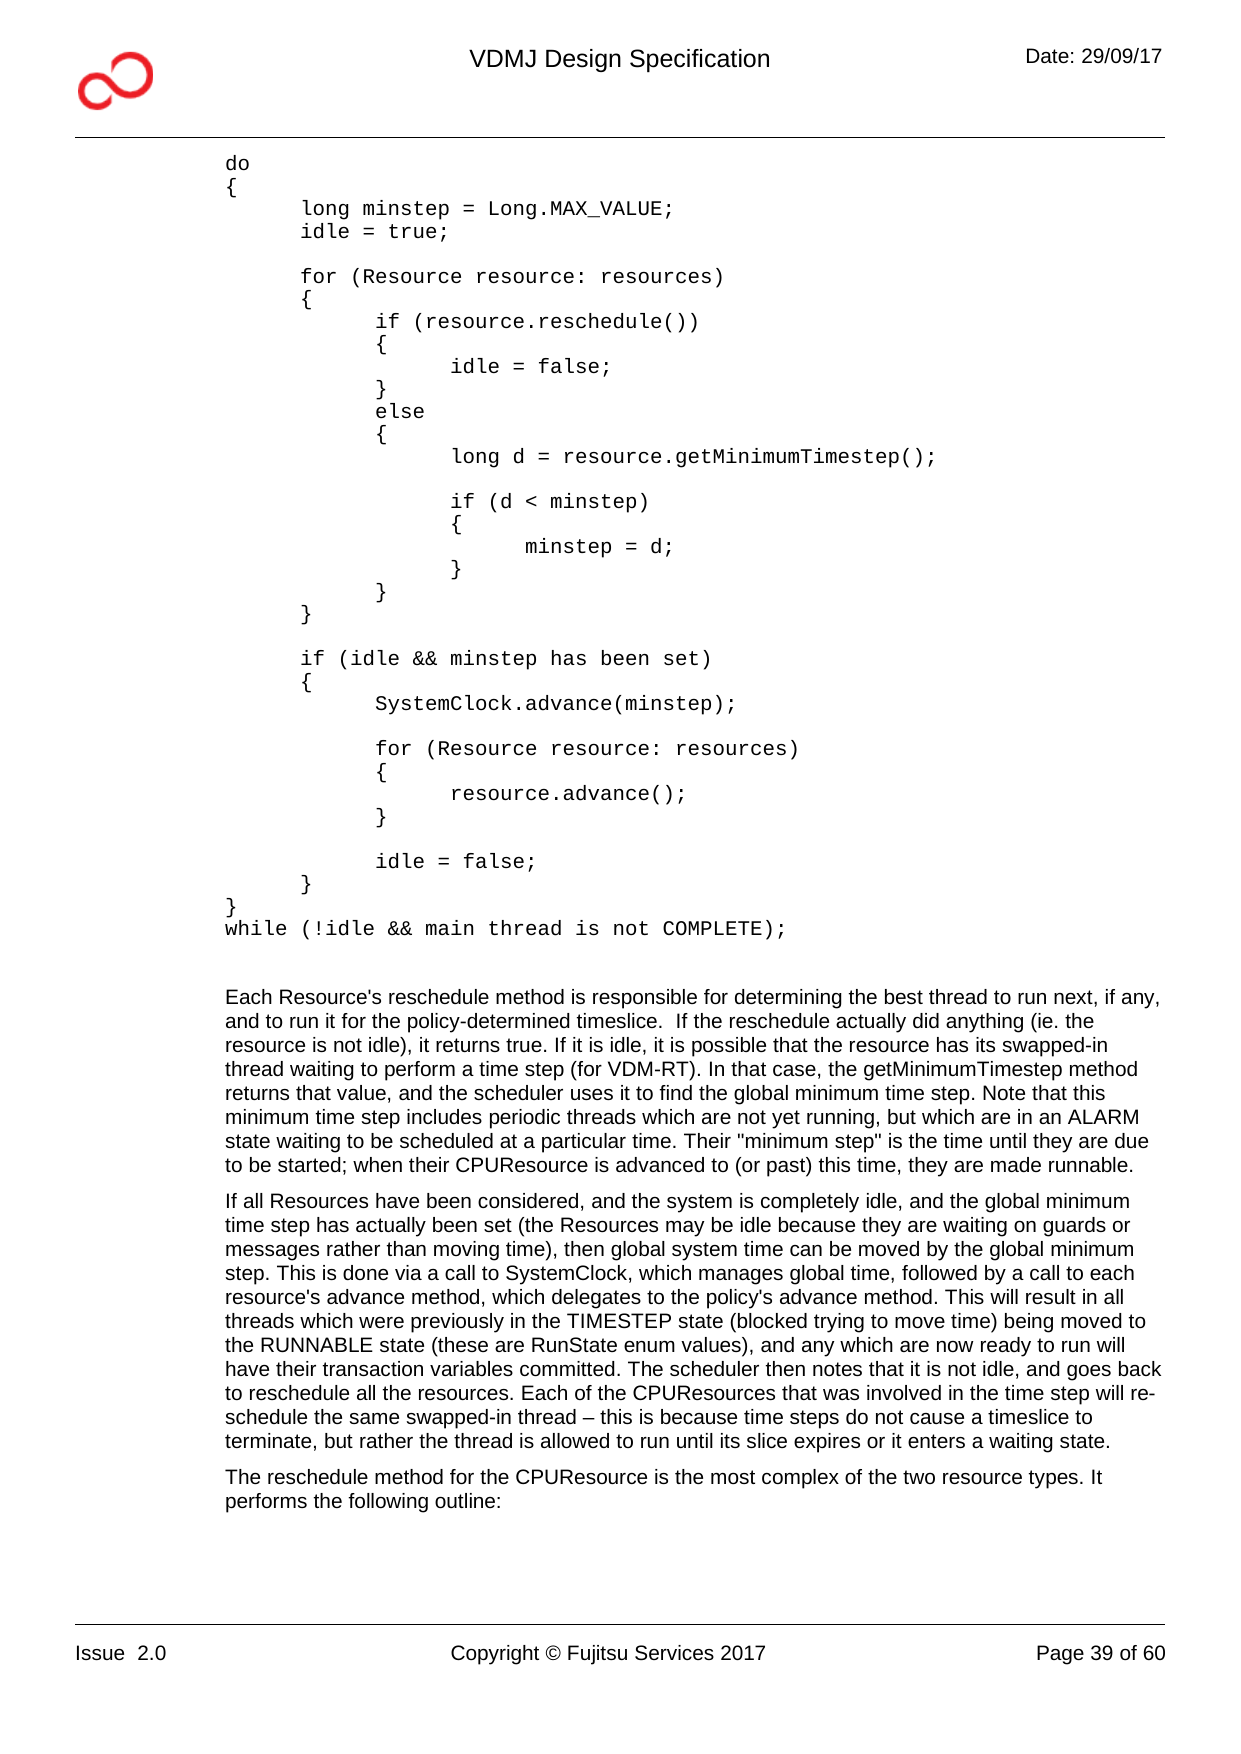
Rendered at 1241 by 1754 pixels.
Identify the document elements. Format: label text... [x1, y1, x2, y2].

text long d = resource.getMinimumTimestep(); [225, 445, 1165, 468]
text } [225, 805, 1165, 828]
text { [225, 670, 1165, 693]
text idle = false; [225, 850, 1165, 873]
text The reschedule method for the CPUResource is the most complex of the two resource types. It performs the following outline: [225, 1466, 1165, 1513]
text long minstep = Long.MAX_VALUE; [225, 198, 1165, 220]
text idle = true; [225, 220, 1165, 243]
text if (resource.reschedule()) [225, 310, 1165, 333]
text { [225, 333, 1165, 355]
text } [225, 603, 1165, 625]
text { [225, 175, 1165, 198]
text for (Resource resource: resources) [225, 265, 1165, 288]
text } [225, 873, 1165, 895]
text { [225, 423, 1165, 445]
text else [225, 400, 1165, 423]
text minstep = d; [225, 535, 1165, 558]
text { [225, 288, 1165, 310]
text { [225, 513, 1165, 535]
text do [225, 153, 1165, 175]
text if (idle && minstep has been set) [225, 648, 1165, 670]
text idle = false; [225, 355, 1165, 378]
text If all Resources have been considered, and the system is completely idle, and the global minimum time step has actually been set (the Resources may be idle because they are waiting on guards or messages rather than moving time), then global system time can be moved by the global minimum step. This is done via a call to SystemClock, which manages global time, followed by a call to each resource's advance method, which delegates to the policy's advance method. This will result in all threads which were previously in the TIMESTEP state (blocked trying to move time) being moved to the RUNNABLE state (these are RunState enum values), and any which are now ready to run will have their transaction variables committed. The scheduler then notes that it is not idle, and goes back to reschedule all the resources. Each of the CPUResources that was involved in the time step will re-schedule the same swapped-in thread – this is because time steps do not cause a timeslice to terminate, but rather the thread is allowed to run until its slice expires or it enters a waiting state. [225, 1189, 1165, 1453]
picture [78, 44, 153, 120]
text for (Resource resource: resources) [225, 738, 1165, 760]
text while (!idle && main thread is not COMPLETE); [225, 918, 1165, 940]
text resource.advance(); [225, 783, 1165, 805]
text Each Resource's reschedule method is responsible for determining the best thread to run next, if any, and to run it for the policy-determined timeslice. If the reschedule actually did anything (ie. the resource is not idle), it returns true. If it is idle, it is possible that the resource has its swapped-in thread waiting to perform a time step (for VDM-RT). In that case, the getMinimumTimestep method returns that value, and the scheduler uses it to find the global minimum time step. Note that this minimum time step includes periodic threads which are not yet running, but which are in an ALARM state waiting to be scheduled at a particular time. Their "minimum step" is the time until they are due to be started; when their CPUResource is advanced to (or past) this time, they are made runnable. [225, 985, 1165, 1177]
text } [225, 378, 1165, 400]
text if (d < minstep) [225, 490, 1165, 513]
text } [225, 558, 1165, 580]
text { [225, 760, 1165, 783]
text SystemClock.advance(minstep); [225, 693, 1165, 715]
text } [225, 895, 1165, 918]
text } [225, 580, 1165, 603]
